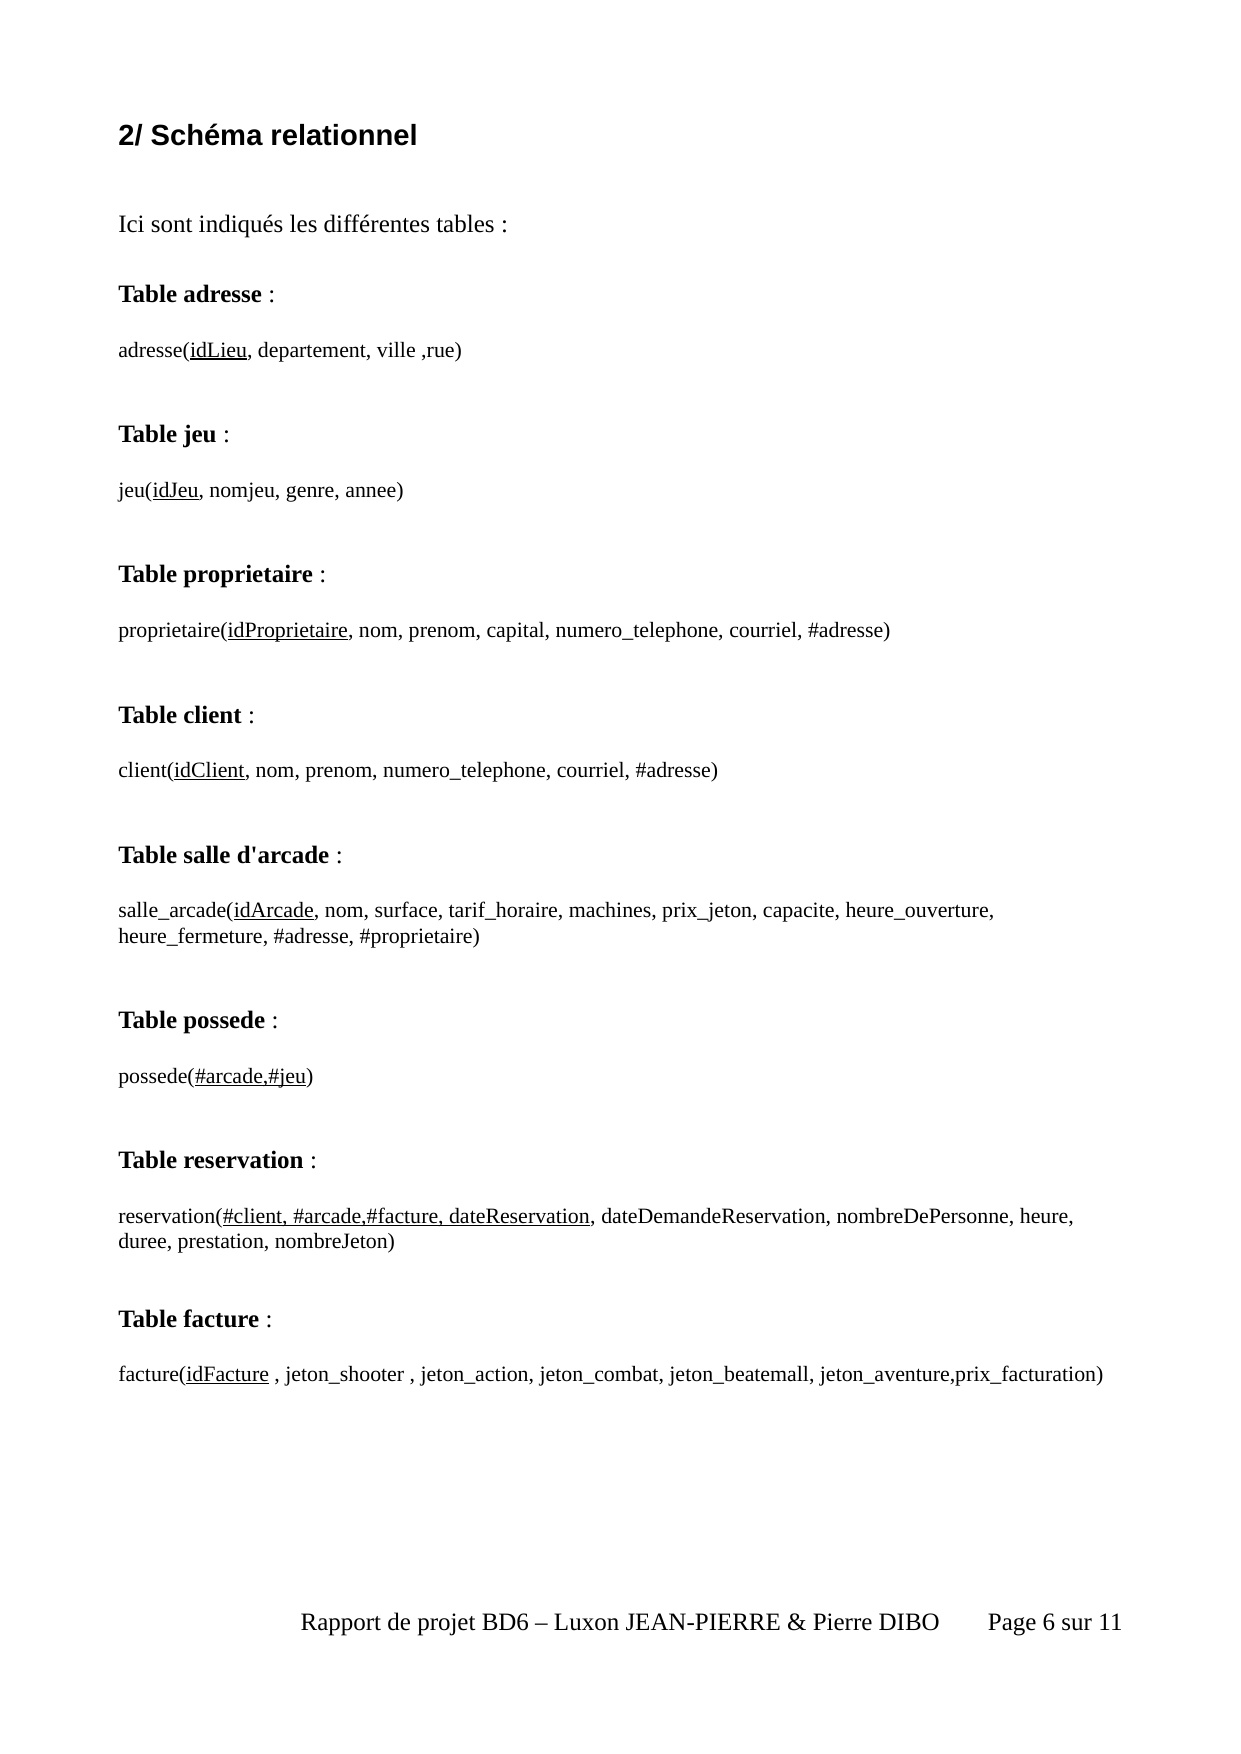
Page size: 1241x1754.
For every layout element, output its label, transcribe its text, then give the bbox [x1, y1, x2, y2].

text possede(#arcade,#jeu) [118, 1063, 1122, 1088]
text Table client : [118, 700, 1122, 728]
text salle_arcade(idArcade, nom, surface, tarif_horaire, machines, prix_jeton, capacite, heure_ouverture, heure_fermeture, #adresse, #proprietaire) [118, 897, 1122, 948]
text Ici sont indiqués les différentes tables : [118, 209, 1122, 238]
text Table salle d'arcade : [118, 840, 1122, 869]
subtitle 2/ Schéma relationnel [118, 118, 1122, 152]
text jeu(idJeu, nomjeu, genre, annee) [118, 477, 1122, 502]
text client(idClient, nom, prenom, numero_telephone, courriel, #adresse) [118, 757, 1122, 782]
text Table jeu : [118, 419, 1122, 448]
text Table reservation : [118, 1146, 1122, 1174]
text adresse(idLieu, departement, ville ,rue) [118, 337, 1122, 362]
text Table proprietaire : [118, 559, 1122, 588]
text facture(idFacture , jeton_shooter , jeton_action, jeton_combat, jeton_beatemall, jeton_aventure,prix_facturation) [118, 1361, 1122, 1387]
text proprietaire(idProprietaire, nom, prenom, capital, numero_telephone, courriel, #adresse) [118, 617, 1122, 642]
text Table adresse : [118, 279, 1122, 308]
text Table facture : [118, 1304, 1122, 1333]
text Table possede : [118, 1005, 1122, 1034]
text reservation(#client, #arcade,#facture, dateReservation, dateDemandeReservation, nombreDePersonne, heure, duree, prestation, nombreJeton) [118, 1203, 1122, 1253]
